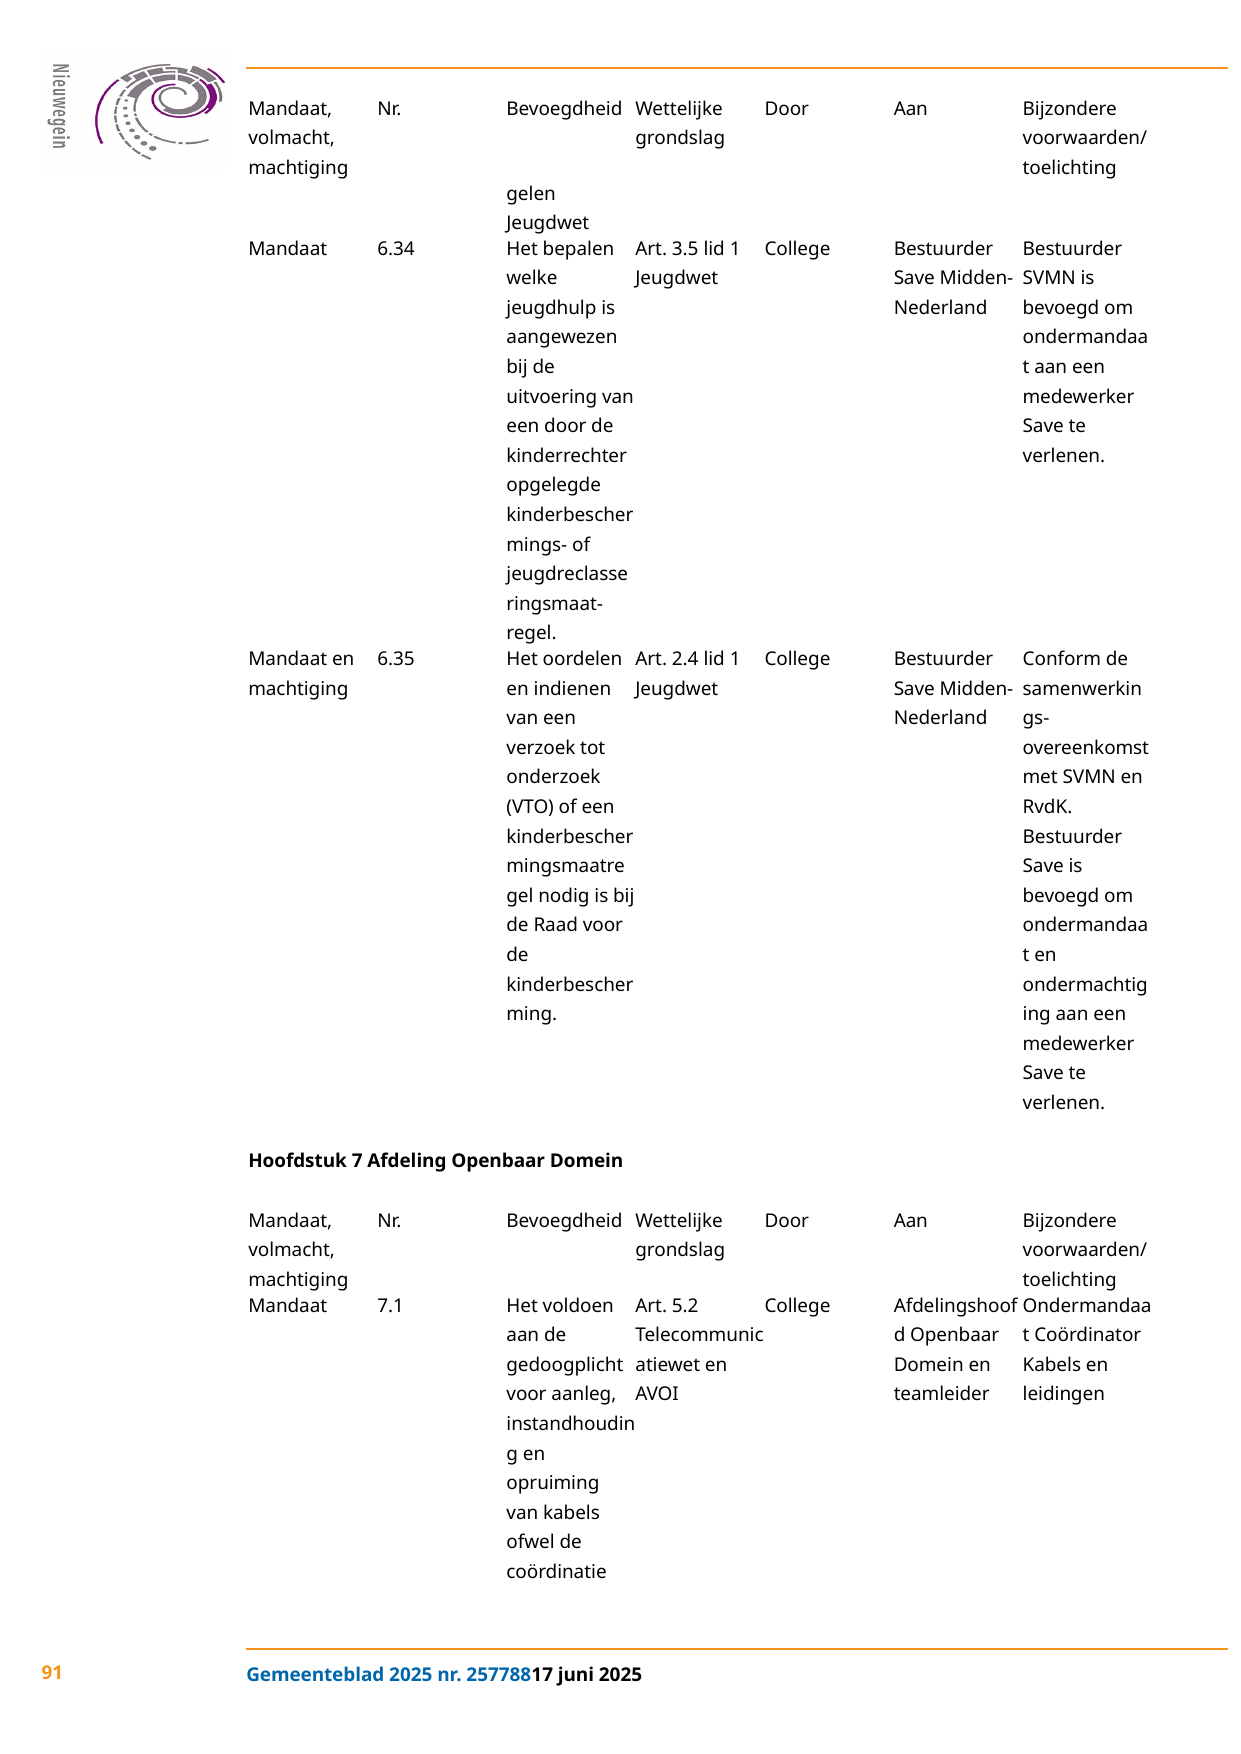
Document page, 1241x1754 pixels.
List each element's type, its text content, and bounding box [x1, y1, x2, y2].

picture [41, 47, 231, 172]
table_header Wettelijke grondslag [635, 95, 764, 180]
table_cell Mandaat en machtiging [248, 645, 377, 1115]
table_cell Conform de samenwerkings-overeenkomst met SVMN en RvdK. Bestuurder Save is bevoegd om ondermandaat en ondermachtiging aan een medewerker Save te verlenen. [1023, 645, 1152, 1115]
table_header Nr. [377, 1207, 506, 1292]
table_header Bevoegdheid [506, 95, 635, 180]
table_cell Ondermandaat Coördinator Kabels en leidingen [1023, 1292, 1152, 1584]
table_cell Bestuurder Save Midden- Nederland [894, 235, 1022, 645]
table_cell College [764, 235, 893, 645]
table_cell Afdelingshoofd Openbaar Domein en teamleider [894, 1292, 1022, 1584]
table_cell Het voldoen aan de gedoogplicht voor aanleg, instandhouding en opruiming van kabels ofwel de coördinatie [506, 1292, 635, 1584]
table_cell College [764, 645, 893, 1115]
table_cell 6.34 [377, 235, 506, 645]
table_header Mandaat, volmacht, machtiging [248, 95, 377, 180]
table_cell 7.1 [377, 1292, 506, 1584]
table_cell [248, 180, 377, 235]
table_cell Mandaat [248, 235, 377, 645]
table_header Nr. [377, 95, 506, 180]
table_cell Het oordelen en indienen van een verzoek tot onderzoek (VTO) of een kinderbeschermingsmaatregel nodig is bij de Raad voor de kinderbescherming. [506, 645, 635, 1115]
table_cell College [764, 1292, 893, 1584]
table_cell [377, 180, 506, 235]
table_cell Art. 3.5 lid 1 Jeugdwet [635, 235, 764, 645]
table_cell Het bepalen welke jeugdhulp is aangewezen bij de uitvoering van een door de kinderrechter opgelegde kinderbeschermings- of jeugdreclasseringsmaat-regel. [506, 235, 635, 645]
table_header Wettelijke grondslag [635, 1207, 764, 1292]
table_header Bevoegdheid [506, 1207, 635, 1292]
table_header Bijzondere voorwaarden/toelichting [1023, 1207, 1152, 1292]
table_cell Art. 2.4 lid 1 Jeugdwet [635, 645, 764, 1115]
table_header Mandaat, volmacht, machtiging [248, 1207, 377, 1292]
table_header Door [764, 1207, 893, 1292]
table_cell [635, 180, 764, 235]
table_header Bijzondere voorwaarden/toelichting [1023, 95, 1152, 180]
table_cell Bestuurder SVMN is bevoegd om ondermandaat aan een medewerker Save te verlenen. [1023, 235, 1152, 645]
table_cell 6.35 [377, 645, 506, 1115]
table_cell gelen Jeugdwet [506, 180, 635, 235]
table_header Door [764, 95, 893, 180]
table_header Aan [894, 95, 1022, 180]
table_cell [894, 180, 1022, 235]
text Hoofdstuk 7 Afdeling Openbaar Domein [248, 1148, 1152, 1173]
table_cell Mandaat [248, 1292, 377, 1584]
table_cell Bestuurder Save Midden-Nederland [894, 645, 1022, 1115]
table_cell Art. 5.2 Telecommunicatiewet en AVOI [635, 1292, 764, 1584]
table_header Aan [894, 1207, 1022, 1292]
table_cell [1023, 180, 1152, 235]
table_cell [764, 180, 893, 235]
